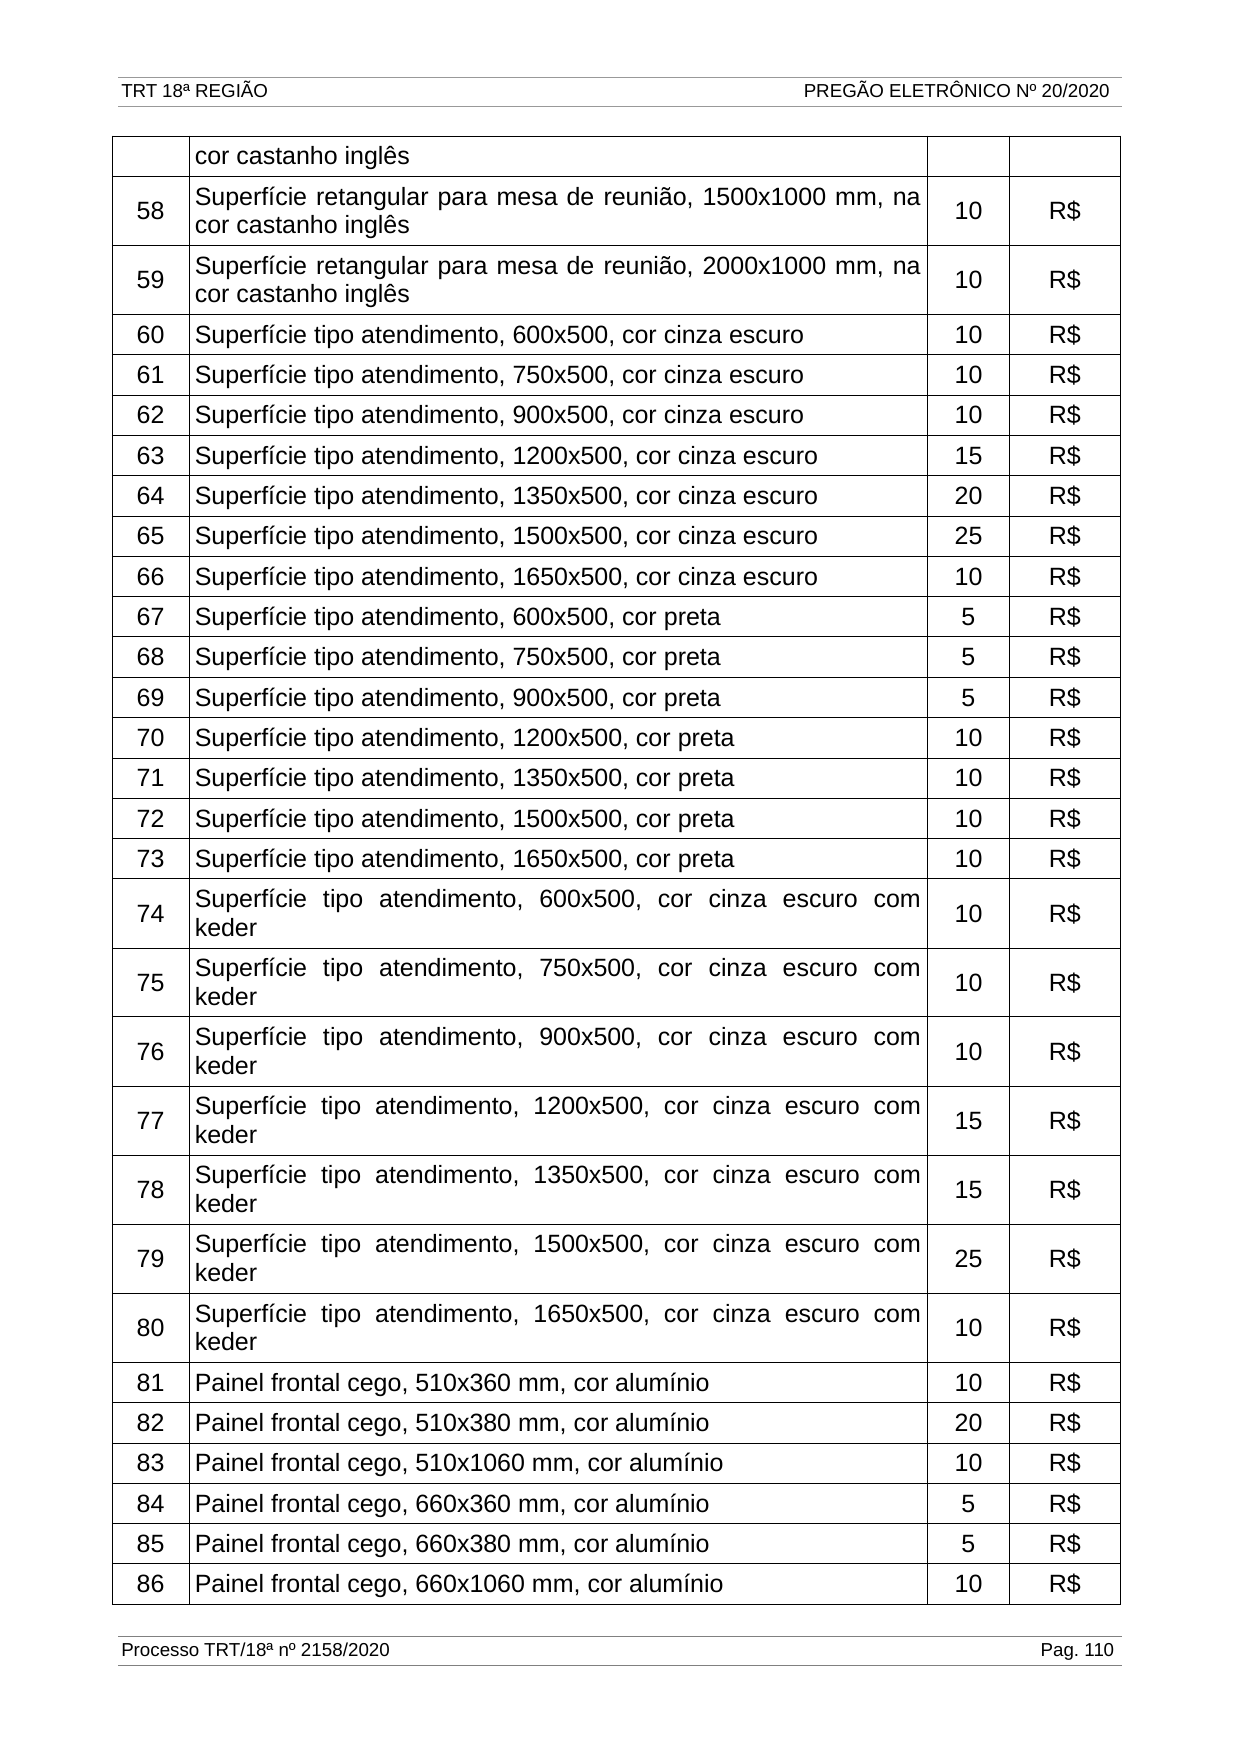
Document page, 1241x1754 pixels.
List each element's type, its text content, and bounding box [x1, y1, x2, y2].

table_cell cor castanho inglês [190, 137, 927, 176]
table_cell Superfície tipo atendimento, 600x500, cor preta [190, 597, 927, 636]
table_cell 10 [928, 1017, 1009, 1086]
table_cell 69 [113, 678, 189, 717]
table_cell R$ [1010, 839, 1120, 878]
table_cell 76 [113, 1017, 189, 1086]
table_cell 79 [113, 1225, 189, 1293]
table_cell R$ [1010, 637, 1120, 677]
table_cell Superfície tipo atendimento, 1200x500, cor preta [190, 718, 927, 757]
table_cell R$ [1010, 1403, 1120, 1442]
table_cell Superfície tipo atendimento, 1200x500, cor cinza escuro com keder [190, 1087, 927, 1154]
table_cell 10 [928, 879, 1009, 947]
table_cell Superfície tipo atendimento, 600x500, cor cinza escuro com keder [190, 879, 927, 947]
table_cell Superfície tipo atendimento, 900x500, cor cinza escuro com keder [190, 1017, 927, 1086]
table_cell 72 [113, 799, 189, 838]
table_cell Superfície tipo atendimento, 1650x500, cor preta [190, 839, 927, 878]
table_cell R$ [1010, 1524, 1120, 1563]
table_cell 10 [928, 1564, 1009, 1604]
table_cell 5 [928, 1524, 1009, 1563]
table_cell 70 [113, 718, 189, 757]
table_cell 58 [113, 177, 189, 245]
table_cell [928, 137, 1009, 176]
table_cell Painel frontal cego, 510x380 mm, cor alumínio [190, 1403, 927, 1442]
table_cell 77 [113, 1087, 189, 1154]
table_cell R$ [1010, 1017, 1120, 1086]
table_cell 62 [113, 396, 189, 435]
table_cell Superfície tipo atendimento, 1350x500, cor preta [190, 759, 927, 798]
table_cell R$ [1010, 177, 1120, 245]
table_cell 60 [113, 315, 189, 354]
table_cell 85 [113, 1524, 189, 1563]
table_cell Superfície tipo atendimento, 1500x500, cor cinza escuro com keder [190, 1225, 927, 1293]
table_cell R$ [1010, 1087, 1120, 1154]
table_cell Superfície retangular para mesa de reunião, 1500x1000 mm, na cor castanho inglês [190, 177, 927, 245]
table_cell 10 [928, 246, 1009, 314]
table_cell 81 [113, 1363, 189, 1402]
table_cell Superfície tipo atendimento, 1350x500, cor cinza escuro [190, 476, 927, 516]
table_cell 10 [928, 1294, 1009, 1362]
table_cell 10 [928, 557, 1009, 596]
table_cell R$ [1010, 718, 1120, 757]
table_cell R$ [1010, 799, 1120, 838]
table_cell 5 [928, 597, 1009, 636]
table_cell 10 [928, 949, 1009, 1016]
table_cell Painel frontal cego, 510x1060 mm, cor alumínio [190, 1444, 927, 1483]
table_cell R$ [1010, 557, 1120, 596]
table_cell R$ [1010, 1363, 1120, 1402]
table_cell Superfície tipo atendimento, 1500x500, cor cinza escuro [190, 517, 927, 556]
table_cell R$ [1010, 678, 1120, 717]
table_cell 5 [928, 678, 1009, 717]
table_cell 82 [113, 1403, 189, 1442]
table_cell 10 [928, 839, 1009, 878]
table_cell R$ [1010, 436, 1120, 475]
table_cell 10 [928, 396, 1009, 435]
table_cell [1010, 137, 1120, 176]
table_cell Superfície tipo atendimento, 1350x500, cor cinza escuro com keder [190, 1156, 927, 1224]
table_cell Painel frontal cego, 660x1060 mm, cor alumínio [190, 1564, 927, 1604]
table_cell 10 [928, 799, 1009, 838]
table_cell 15 [928, 436, 1009, 475]
table_cell 73 [113, 839, 189, 878]
table_cell R$ [1010, 396, 1120, 435]
table_cell R$ [1010, 879, 1120, 947]
table_cell 86 [113, 1564, 189, 1604]
table_cell 20 [928, 1403, 1009, 1442]
table_cell R$ [1010, 1444, 1120, 1483]
table_cell R$ [1010, 476, 1120, 516]
table_cell 64 [113, 476, 189, 516]
table_cell 25 [928, 1225, 1009, 1293]
table_cell 10 [928, 315, 1009, 354]
table_cell Painel frontal cego, 660x380 mm, cor alumínio [190, 1524, 927, 1563]
table_cell R$ [1010, 1564, 1120, 1604]
table_cell 5 [928, 637, 1009, 677]
table_cell 15 [928, 1156, 1009, 1224]
table_cell 10 [928, 1363, 1009, 1402]
table_cell Superfície tipo atendimento, 1500x500, cor preta [190, 799, 927, 838]
table_cell [113, 137, 189, 176]
table_cell Superfície tipo atendimento, 1650x500, cor cinza escuro com keder [190, 1294, 927, 1362]
table_cell Superfície tipo atendimento, 750x500, cor preta [190, 637, 927, 677]
table_cell R$ [1010, 597, 1120, 636]
table_cell 66 [113, 557, 189, 596]
table_cell R$ [1010, 315, 1120, 354]
table_cell 84 [113, 1484, 189, 1523]
table_cell Superfície tipo atendimento, 900x500, cor preta [190, 678, 927, 717]
table_cell 71 [113, 759, 189, 798]
table_cell R$ [1010, 759, 1120, 798]
table_cell 78 [113, 1156, 189, 1224]
table_cell 59 [113, 246, 189, 314]
table_cell Superfície tipo atendimento, 600x500, cor cinza escuro [190, 315, 927, 354]
table_cell 10 [928, 355, 1009, 394]
table_cell 83 [113, 1444, 189, 1483]
table_cell 5 [928, 1484, 1009, 1523]
table_cell 10 [928, 177, 1009, 245]
table_cell Superfície tipo atendimento, 900x500, cor cinza escuro [190, 396, 927, 435]
table_cell R$ [1010, 517, 1120, 556]
table_cell Superfície tipo atendimento, 1650x500, cor cinza escuro [190, 557, 927, 596]
table_cell 25 [928, 517, 1009, 556]
table_cell 75 [113, 949, 189, 1016]
table_cell 61 [113, 355, 189, 394]
table_cell 68 [113, 637, 189, 677]
table_cell R$ [1010, 246, 1120, 314]
table_cell Superfície tipo atendimento, 750x500, cor cinza escuro [190, 355, 927, 394]
table_cell 10 [928, 718, 1009, 757]
table_cell 65 [113, 517, 189, 556]
table_cell 15 [928, 1087, 1009, 1154]
table_cell 20 [928, 476, 1009, 516]
table_cell 63 [113, 436, 189, 475]
table_cell Painel frontal cego, 660x360 mm, cor alumínio [190, 1484, 927, 1523]
table_cell Superfície tipo atendimento, 1200x500, cor cinza escuro [190, 436, 927, 475]
table_cell R$ [1010, 1225, 1120, 1293]
table_cell R$ [1010, 949, 1120, 1016]
table_cell R$ [1010, 1484, 1120, 1523]
table_cell 80 [113, 1294, 189, 1362]
table_cell Superfície tipo atendimento, 750x500, cor cinza escuro com keder [190, 949, 927, 1016]
table_cell R$ [1010, 1156, 1120, 1224]
table_cell R$ [1010, 1294, 1120, 1362]
table_cell 10 [928, 759, 1009, 798]
table_cell R$ [1010, 355, 1120, 394]
table_cell 74 [113, 879, 189, 947]
table_cell Superfície retangular para mesa de reunião, 2000x1000 mm, na cor castanho inglês [190, 246, 927, 314]
table_cell 67 [113, 597, 189, 636]
table_cell Painel frontal cego, 510x360 mm, cor alumínio [190, 1363, 927, 1402]
table_cell 10 [928, 1444, 1009, 1483]
